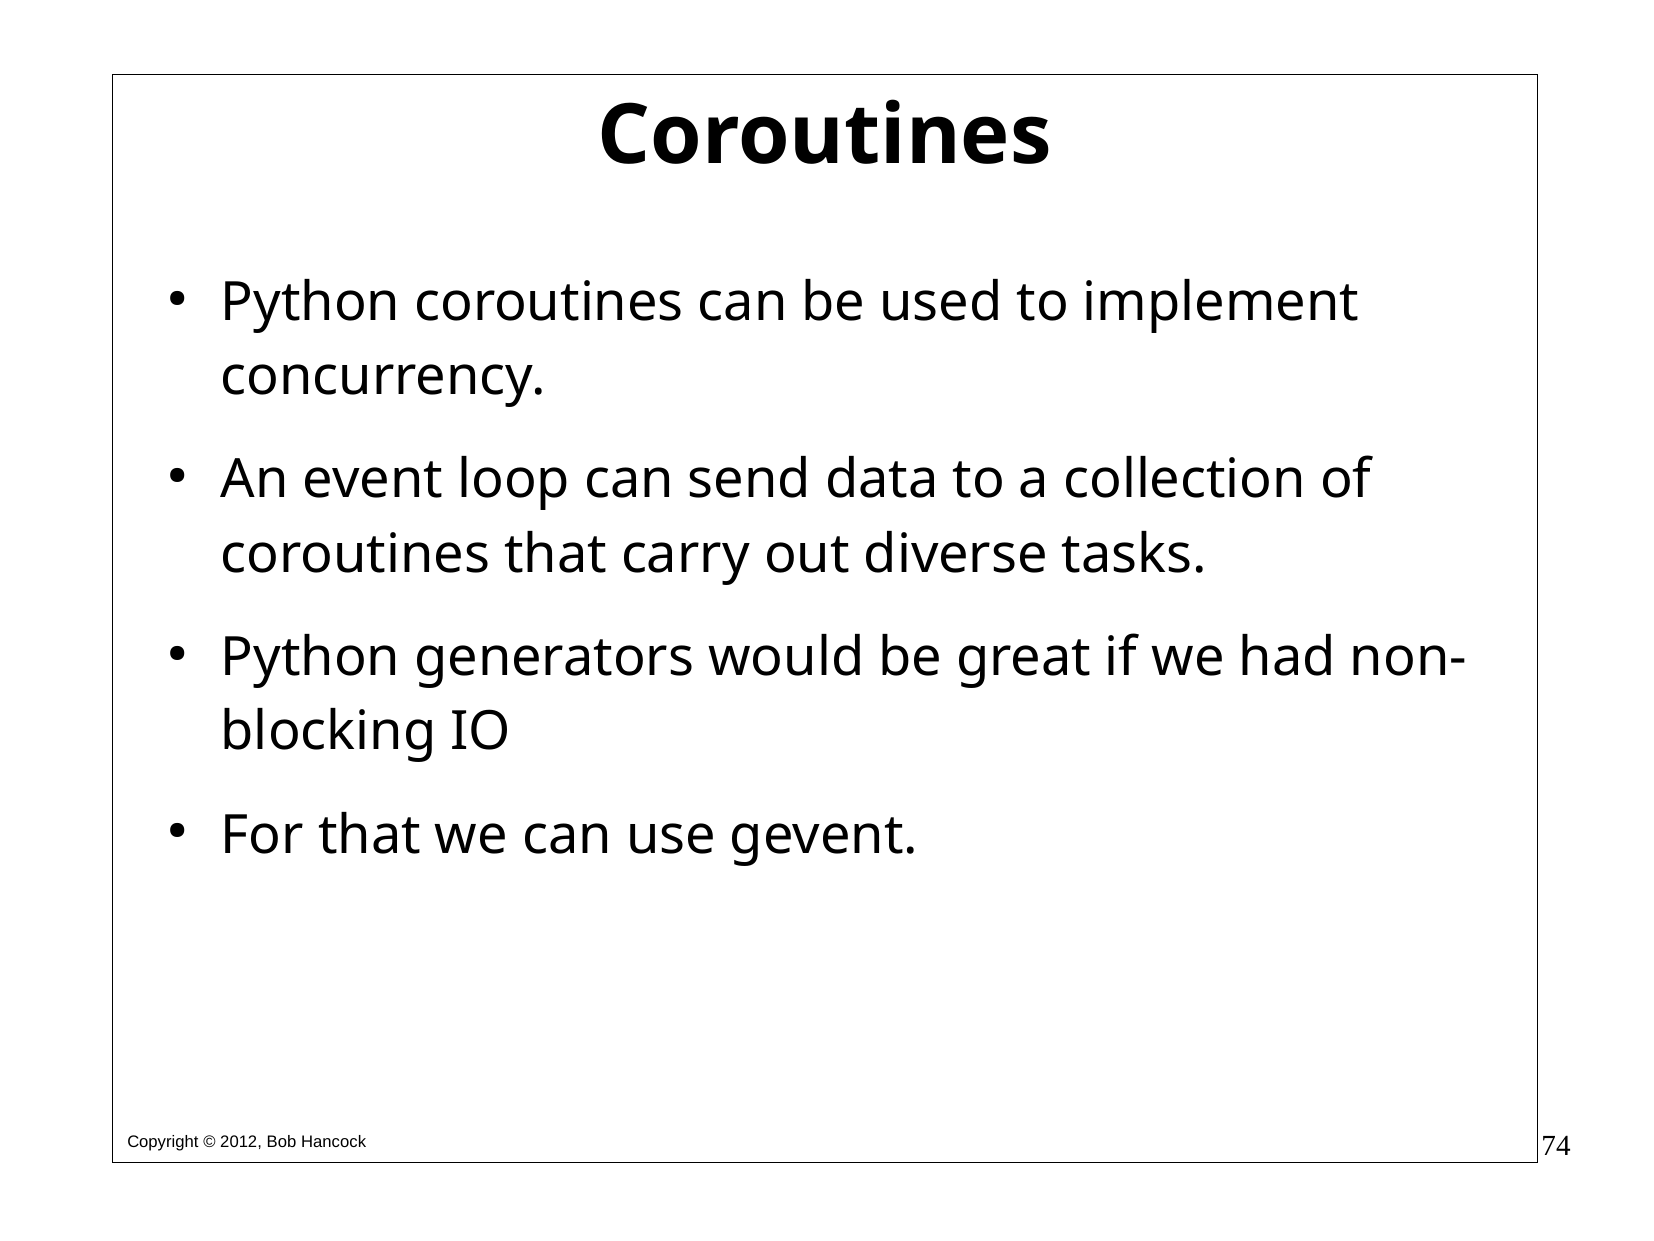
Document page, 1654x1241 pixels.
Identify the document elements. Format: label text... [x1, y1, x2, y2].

text_box Copyright © 2012, Bob Hancock [112, 1125, 382, 1159]
title Coroutines [112, 75, 1538, 188]
list Python coroutines can be used to implement concurrency. An event loop can send data to a collection of coroutines that carry out diverse tasks. Python generators would be great if we had non-blocking IO For that we can use gevent. [150, 262, 1501, 1126]
